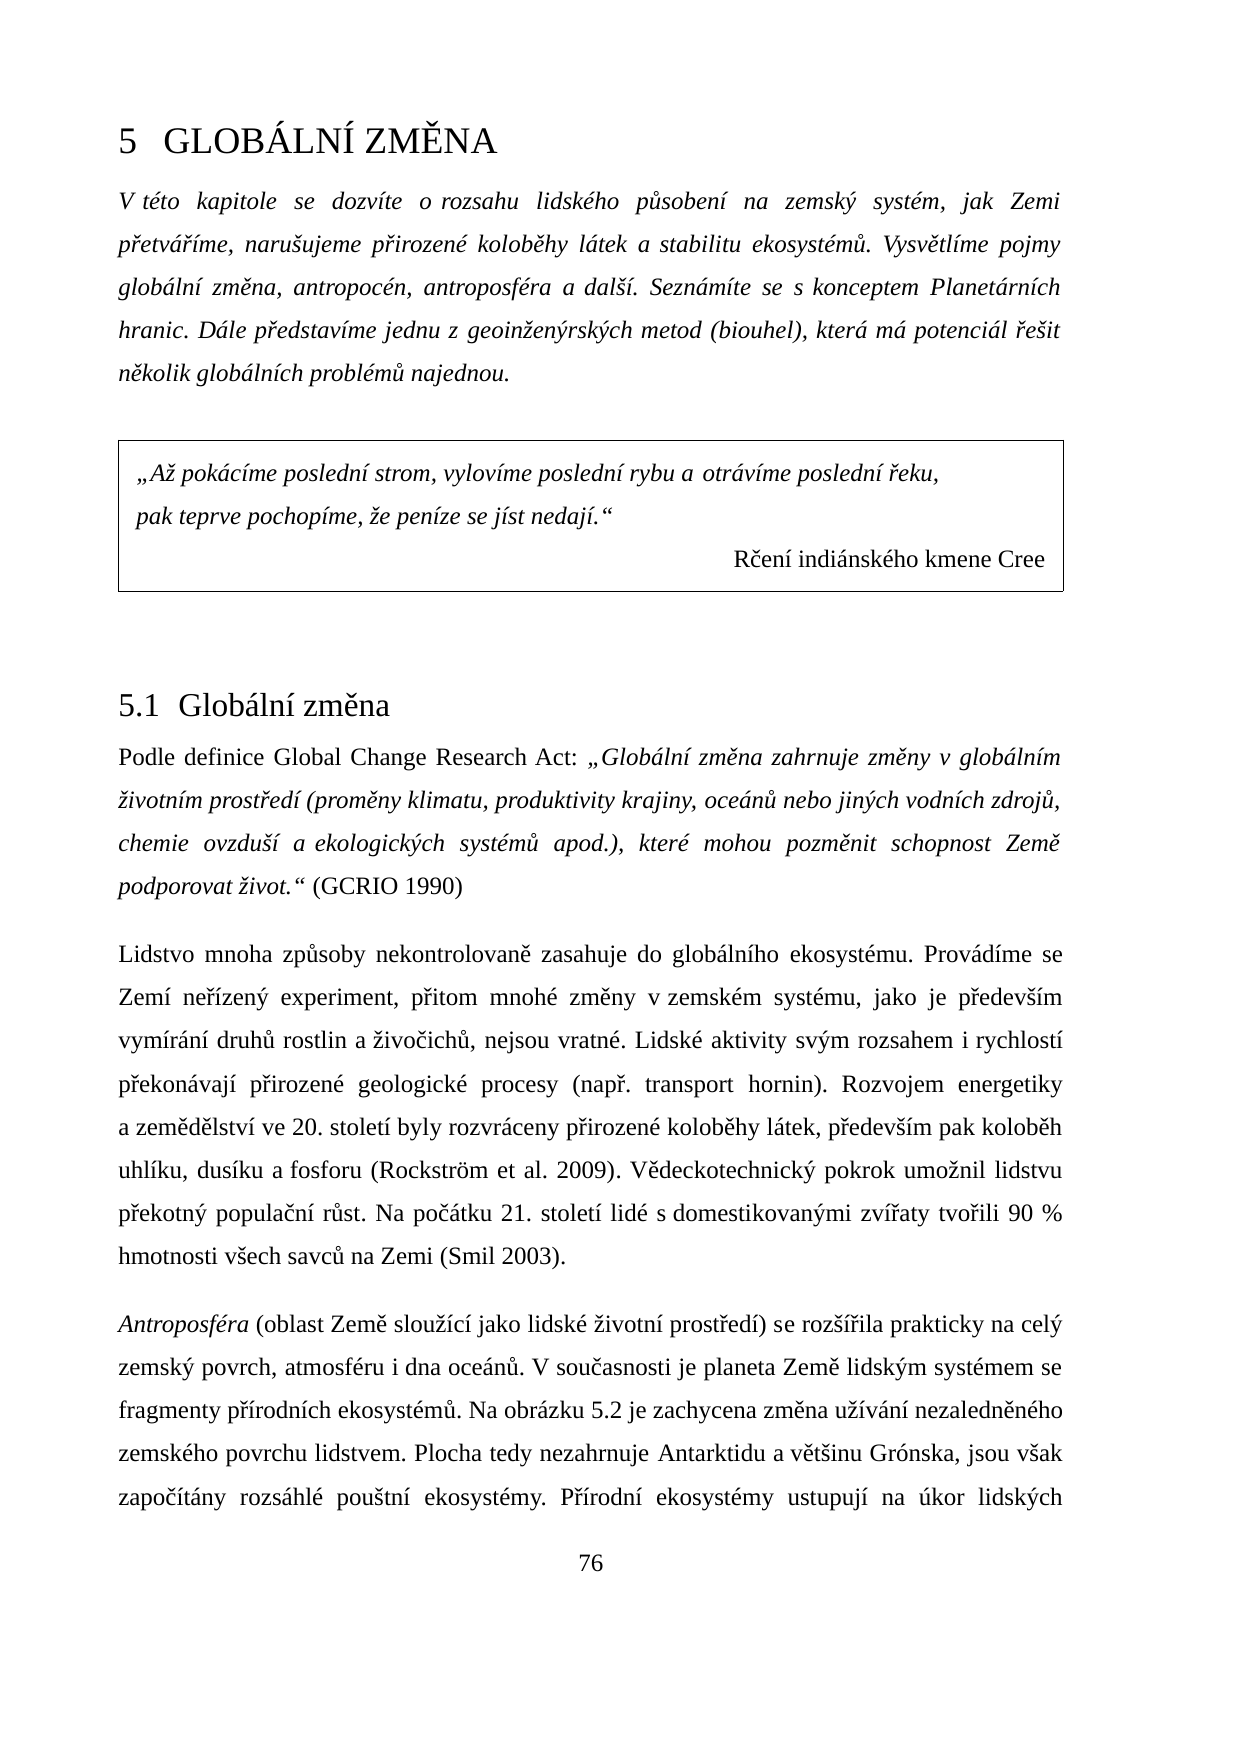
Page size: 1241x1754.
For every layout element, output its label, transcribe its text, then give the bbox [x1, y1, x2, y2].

subtitle Globální změna [118, 685, 1063, 723]
text Lidstvo mnoha způsoby nekontrolovaně zasahuje do globálního ekosystému. Provádíme se Zemí neřízený experiment, přitom mnohé změny v zemském systému, jako je především vymírání druhů rostlin a živočichů, nejsou vratné. Lidské aktivity svým rozsahem i rychlostí překonávají přirozené geologické procesy (např. transport hornin). Rozvojem energetiky a zemědělství ve 20. století byly rozvráceny přirozené koloběhy látek, především pak koloběh uhlíku, dusíku a fosforu (Rockström et al. 2009). Vědeckotechnický pokrok umožnil lidstvu překotný populační růst. Na počátku 21. století lidé s domestikovanými zvířaty tvořili 90 % hmotnosti všech savců na Zemi (Smil 2003). [118, 939, 1063, 1270]
text Antroposféra (oblast Země sloužící jako lidské životní prostředí) se rozšířila prakticky na celý zemský povrch, atmosféru i dna oceánů. V současnosti je planeta Země lidským systémem se fragmenty přírodních ekosystémů. Na obrázku 5.2 je zachycena změna užívání nezaledněného zemského povrchu lidstvem. Plocha tedy nezahrnuje Antarktidu a většinu Grónska, jsou však započítány rozsáhlé pouštní ekosystémy. Přírodní ekosystémy ustupují na úkor lidských [118, 1309, 1063, 1510]
subtitle Globální změna [118, 118, 1063, 161]
text Podle definice Global Change Research Act: „Globální změna zahrnuje změny v globálním životním prostředí (proměny klimatu, produktivity krajiny, oceánů nebo jiných vodních zdrojů, chemie ovzduší a ekologických systémů apod.), které mohou pozměnit schopnost Země podporovat život.“ (GCRIO 1990) [118, 742, 1063, 900]
text V této kapitole se dozvíte o rozsahu lidského působení na zemský systém, jak Zemi přetváříme, narušujeme přirozené koloběhy látek a stabilitu ekosystémů. Vysvětlíme pojmy globální změna, antropocén, antroposféra a další. Seznámíte se s konceptem Planetárních hranic. Dále představíme jednu z geoinženýrských metod (biouhel), která má potenciál řešit několik globálních problémů najednou. [118, 186, 1063, 387]
table_header „Až pokácíme poslední strom, vylovíme poslední rybu a otrávíme poslední řeku, pak teprve pochopíme, že peníze se jíst nedají.“ Rčení indiánského kmene Cree [119, 441, 1063, 591]
